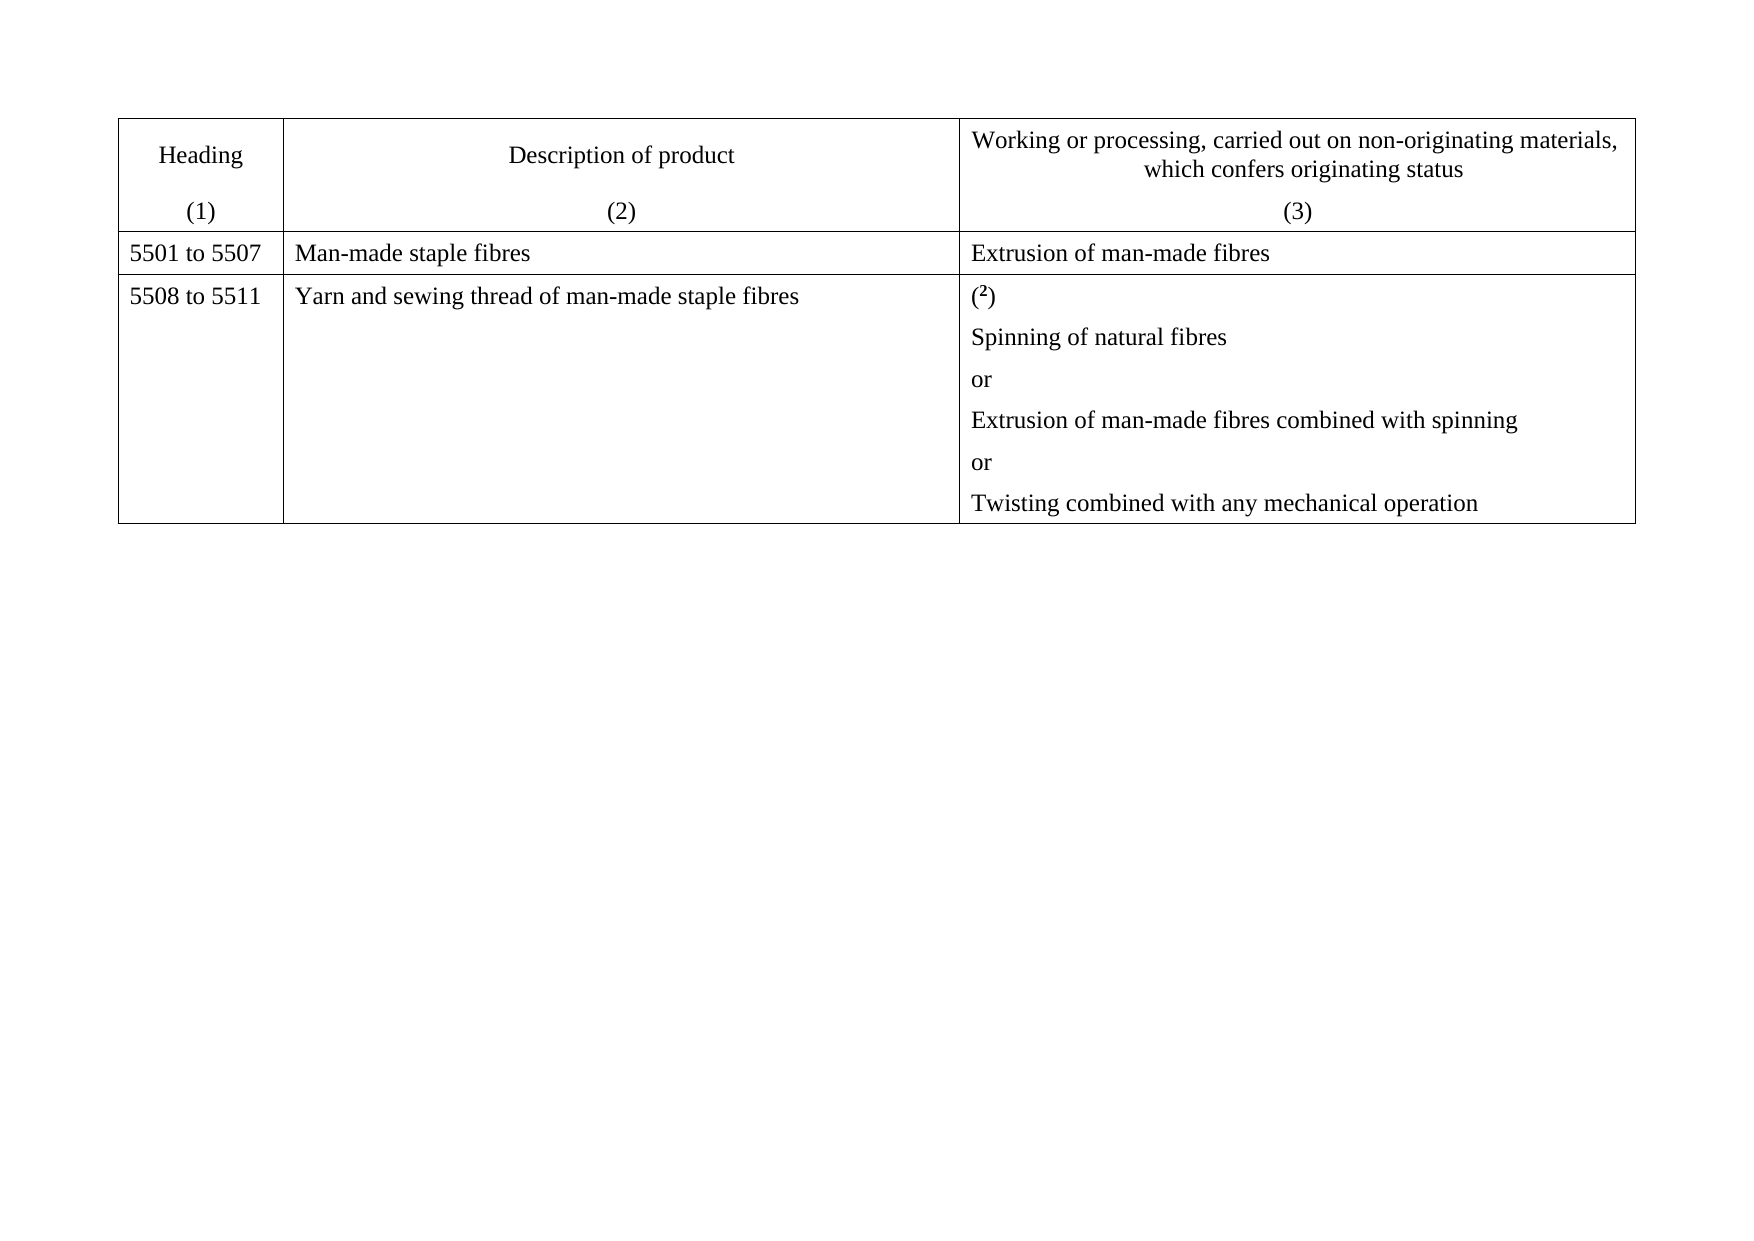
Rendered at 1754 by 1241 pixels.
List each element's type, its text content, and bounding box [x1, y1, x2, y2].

table_cell 5501 to 5507 [119, 232, 283, 273]
table_cell (1) [119, 190, 283, 231]
table_header Description of product [284, 119, 959, 189]
table_header Heading [119, 119, 283, 189]
table_cell Extrusion of man-made fibres [960, 232, 1635, 273]
table_cell (2) Spinning of natural fibres or Extrusion of man-made fibres combined with spinning or Twisting combined with any mechanical operation [960, 275, 1635, 523]
table_cell Yarn and sewing thread of man-made staple fibres [284, 275, 959, 523]
table_cell Man-made staple fibres [284, 232, 959, 273]
table_header Working or processing, carried out on non‑originating materials, which confers originating status [960, 119, 1635, 189]
table_cell (2) [284, 190, 959, 231]
table_cell 5508 to 5511 [119, 275, 283, 523]
table_cell (3) [960, 190, 1635, 231]
